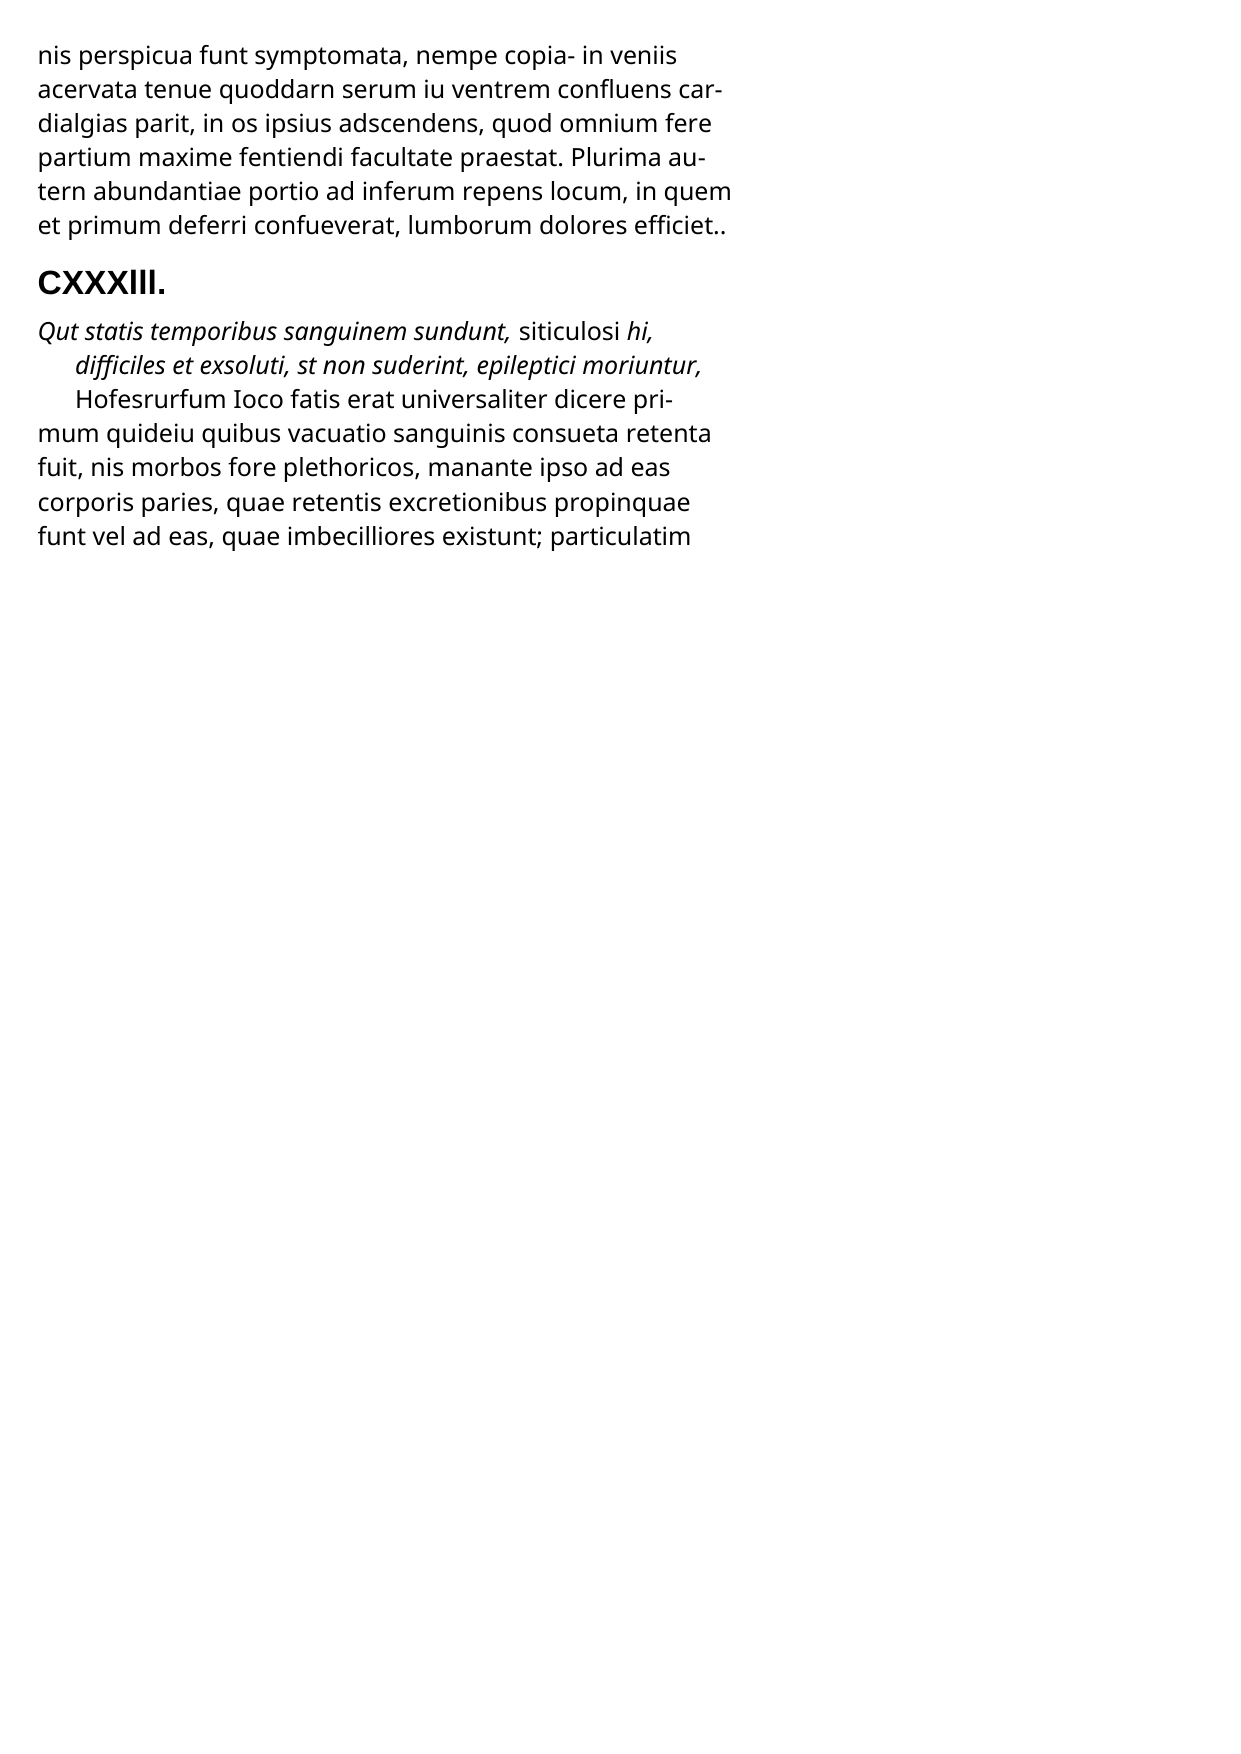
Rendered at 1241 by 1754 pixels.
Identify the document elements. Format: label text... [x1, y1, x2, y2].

text nis perspicua funt symptomata, nempe copia- in veniis acervata tenue quoddarn serum iu ventrem confluens car- dialgias parit, in os ipsius adscendens, quod omnium fere partium maxime fentiendi facultate praestat. Plurima au- tern abundantiae portio ad inferum repens locum, in quem et primum deferri confueverat, lumborum dolores efficiet.. [37, 37, 1203, 242]
subtitle CXXXlll. [37, 263, 1203, 301]
text Hofesrurfum Ioco fatis erat universaliter dicere pri- mum quideiu quibus vacuatio sanguinis consueta retenta fuit, nis morbos fore plethoricos, manante ipso ad eas corporis paries, quae retentis excretionibus propinquae funt vel ad eas, quae imbecilliores existunt; particulatim [37, 382, 1203, 552]
text Qut statis temporibus sanguinem sundunt, siticulosi hi, difficiles et exsoluti, st non suderint, epileptici moriuntur, [37, 314, 1203, 382]
